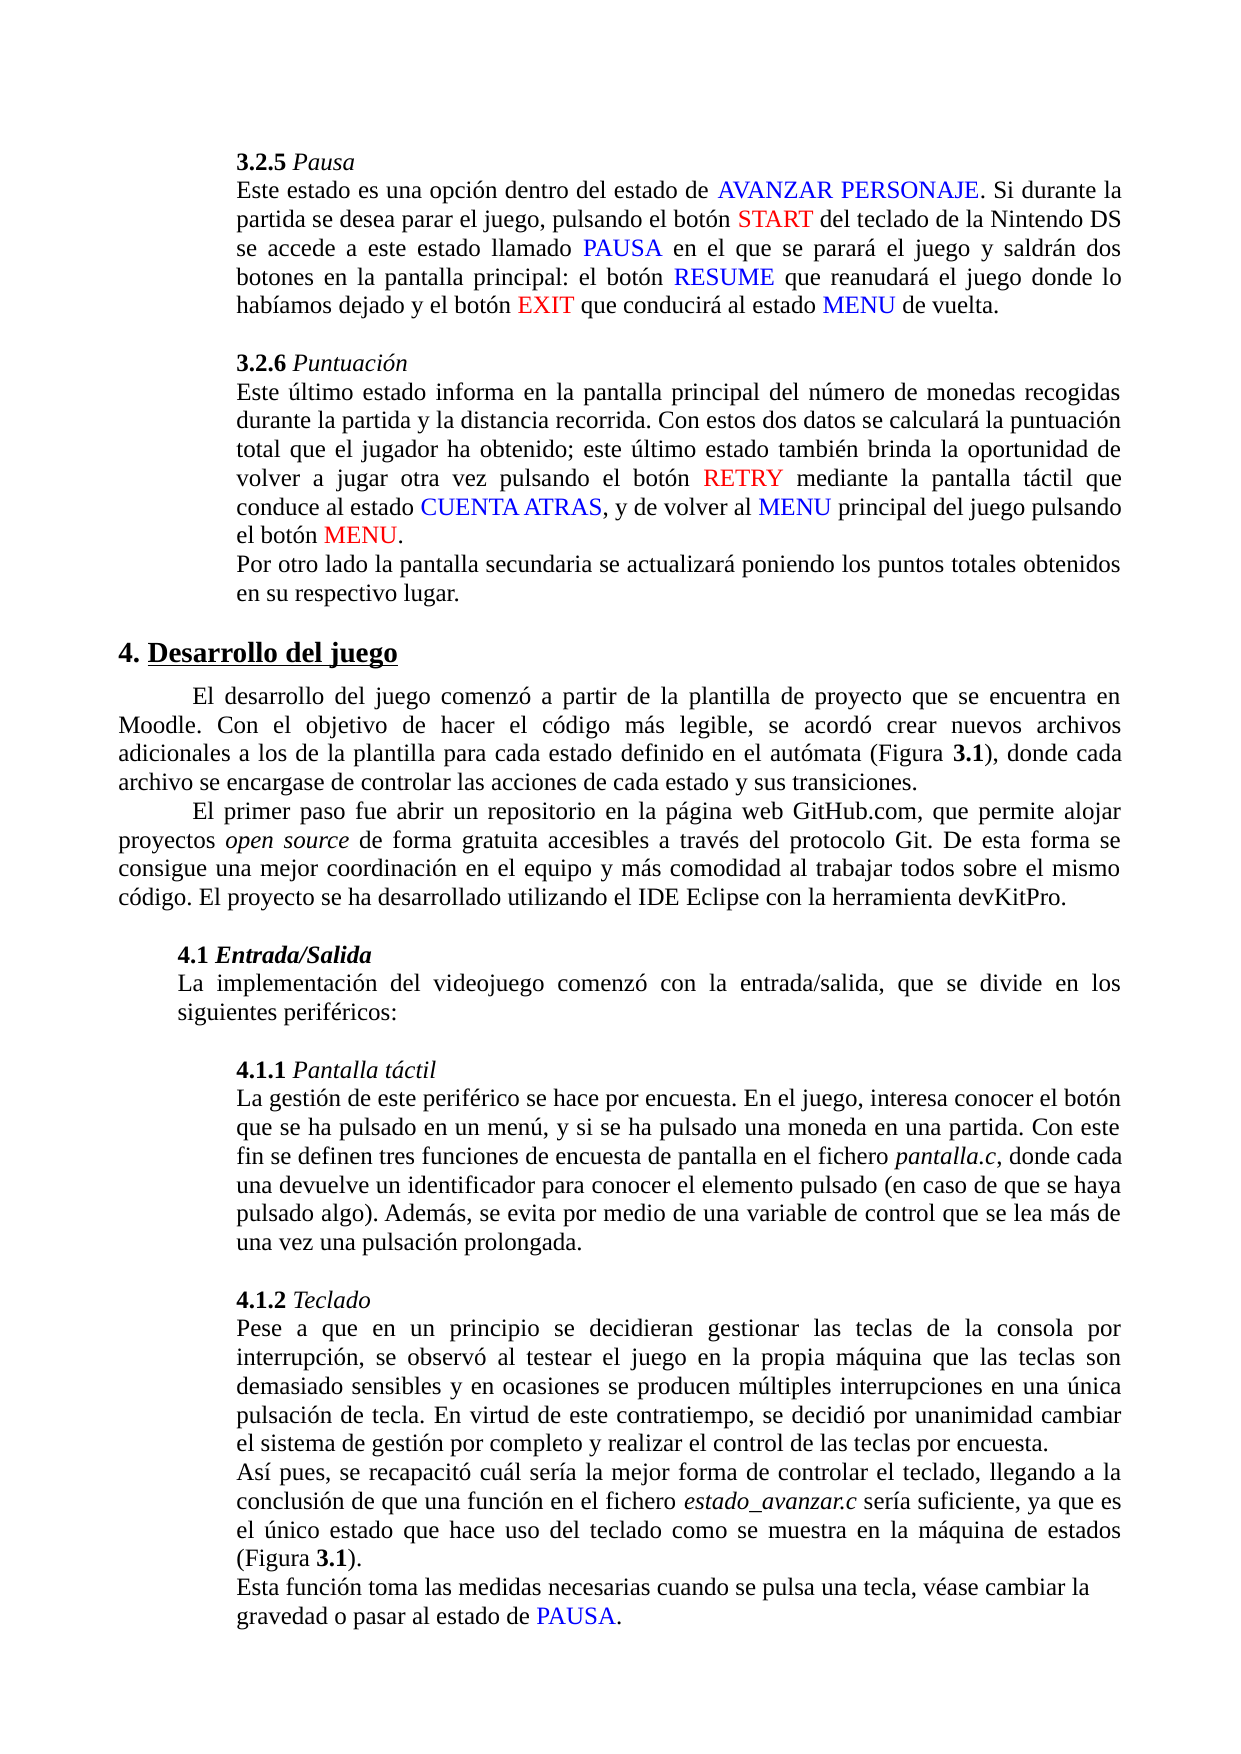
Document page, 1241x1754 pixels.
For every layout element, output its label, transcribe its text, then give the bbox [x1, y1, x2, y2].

text 4.1.2 Teclado [236, 1285, 1122, 1313]
text El desarrollo del juego comenzó a partir de la plantilla de proyecto que se encuentra en Moodle. Con el objetivo de hacer el código más legible, se acordó crear nuevos archivos adicionales a los de la plantilla para cada estado definido en el autómata (Figura 3.1), donde cada archivo se encargase de controlar las acciones de cada estado y sus transiciones. [118, 681, 1122, 796]
text 4.1.1 Pantalla táctil [236, 1055, 1122, 1083]
list 3.2.5 Pausa [236, 147, 1122, 176]
text 4.1 Entrada/Salida [177, 940, 1122, 968]
text Este estado es una opción dentro del estado de AVANZAR PERSONAJE. Si durante la partida se desea parar el juego, pulsando el botón START del teclado de la Nintendo DS se accede a este estado llamado PAUSA en el que se parará el juego y saldrán dos botones en la pantalla principal: el botón RESUME que reanudará el juego donde lo habíamos dejado y el botón EXIT que conducirá al estado MENU de vuelta. [236, 176, 1122, 319]
text La implementación del videojuego comenzó con la entrada/salida, que se divide en los siguientes periféricos: [177, 968, 1122, 1026]
list 4. Desarrollo del juego [118, 636, 1122, 669]
text La gestión de este periférico se hace por encuesta. En el juego, interesa conocer el botón que se ha pulsado en un menú, y si se ha pulsado una moneda en una partida. Con este fin se definen tres funciones de encuesta de pantalla en el fichero pantalla.c, donde cada una devuelve un identificador para conocer el elemento pulsado (en caso de que se haya pulsado algo). Además, se evita por medio de una variable de control que se lea más de una vez una pulsación prolongada. [236, 1083, 1122, 1256]
text Así pues, se recapacitó cuál sería la mejor forma de controlar el teclado, llegando a la conclusión de que una función en el fichero estado_avanzar.c sería suficiente, ya que es el único estado que hace uso del teclado como se muestra en la máquina de estados (Figura 3.1). [236, 1457, 1122, 1572]
text Esta función toma las medidas necesarias cuando se pulsa una tecla, véase cambiar la gravedad o pasar al estado de PAUSA. [236, 1572, 1122, 1630]
text Pese a que en un principio se decidieran gestionar las teclas de la consola por interrupción, se observó al testear el juego en la propia máquina que las teclas son demasiado sensibles y en ocasiones se producen múltiples interrupciones en una única pulsación de tecla. En virtud de este contratiempo, se decidió por unanimidad cambiar el sistema de gestión por completo y realizar el control de las teclas por encuesta. [236, 1313, 1122, 1457]
text Este último estado informa en la pantalla principal del número de monedas recogidas durante la partida y la distancia recorrida. Con estos dos datos se calculará la puntuación total que el jugador ha obtenido; este último estado también brinda la oportunidad de volver a jugar otra vez pulsando el botón RETRY mediante la pantalla táctil que conduce al estado CUENTA ATRAS, y de volver al MENU principal del juego pulsando el botón MENU. [236, 377, 1122, 549]
text El primer paso fue abrir un repositorio en la página web GitHub.com, que permite alojar proyectos open source de forma gratuita accesibles a través del protocolo Git. De esta forma se consigue una mejor coordinación en el equipo y más comodidad al trabajar todos sobre el mismo código. El proyecto se ha desarrollado utilizando el IDE Eclipse con la herramienta devKitPro. [118, 796, 1122, 911]
text Por otro lado la pantalla secundaria se actualizará poniendo los puntos totales obtenidos en su respectivo lugar. [236, 549, 1122, 607]
list 3.2.6 Puntuación [236, 348, 1122, 377]
